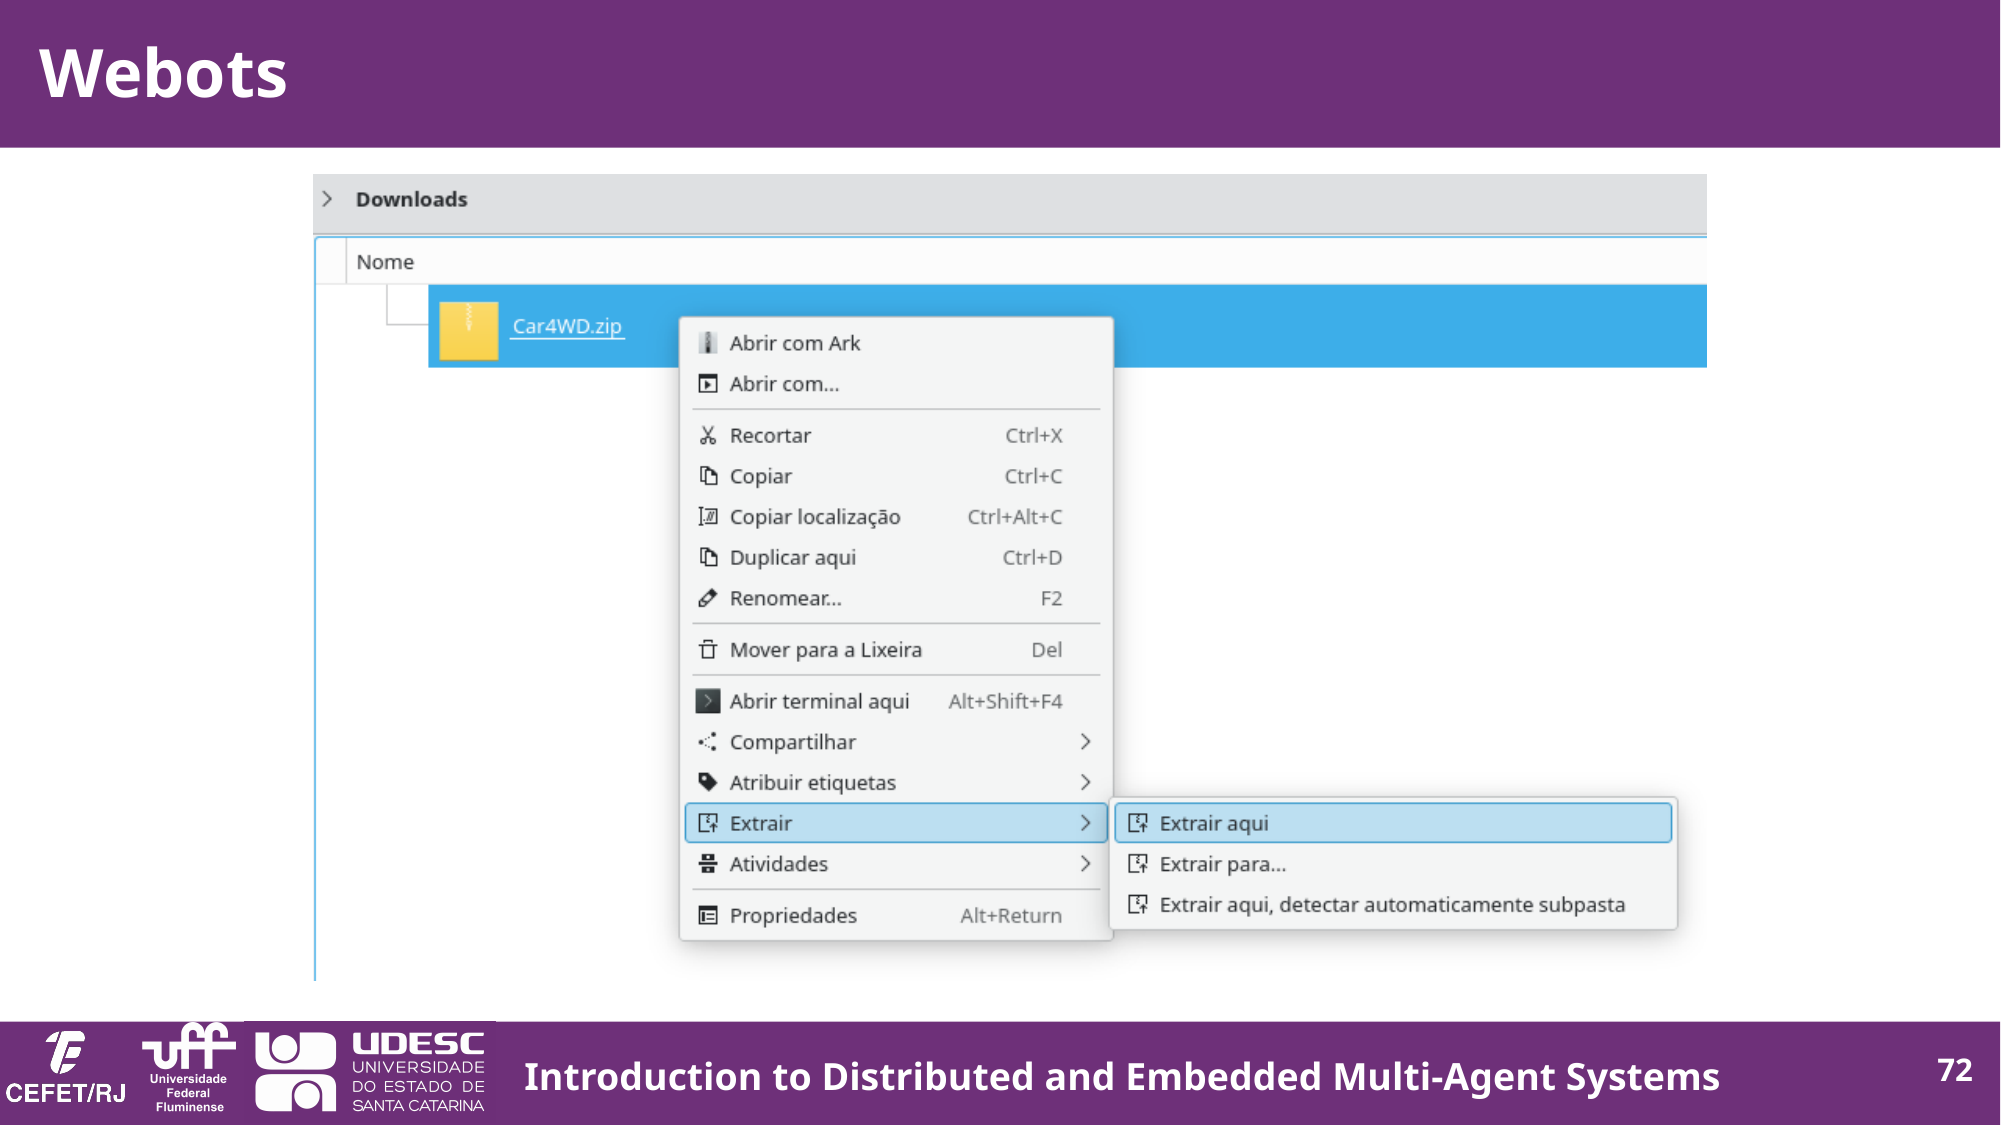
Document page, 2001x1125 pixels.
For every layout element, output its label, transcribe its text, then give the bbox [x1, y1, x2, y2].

picture [141, 1021, 237, 1117]
picture [6, 1009, 125, 1125]
picture [313, 174, 1707, 981]
text_box Webots [25, 23, 1998, 116]
picture [244, 1021, 496, 1123]
